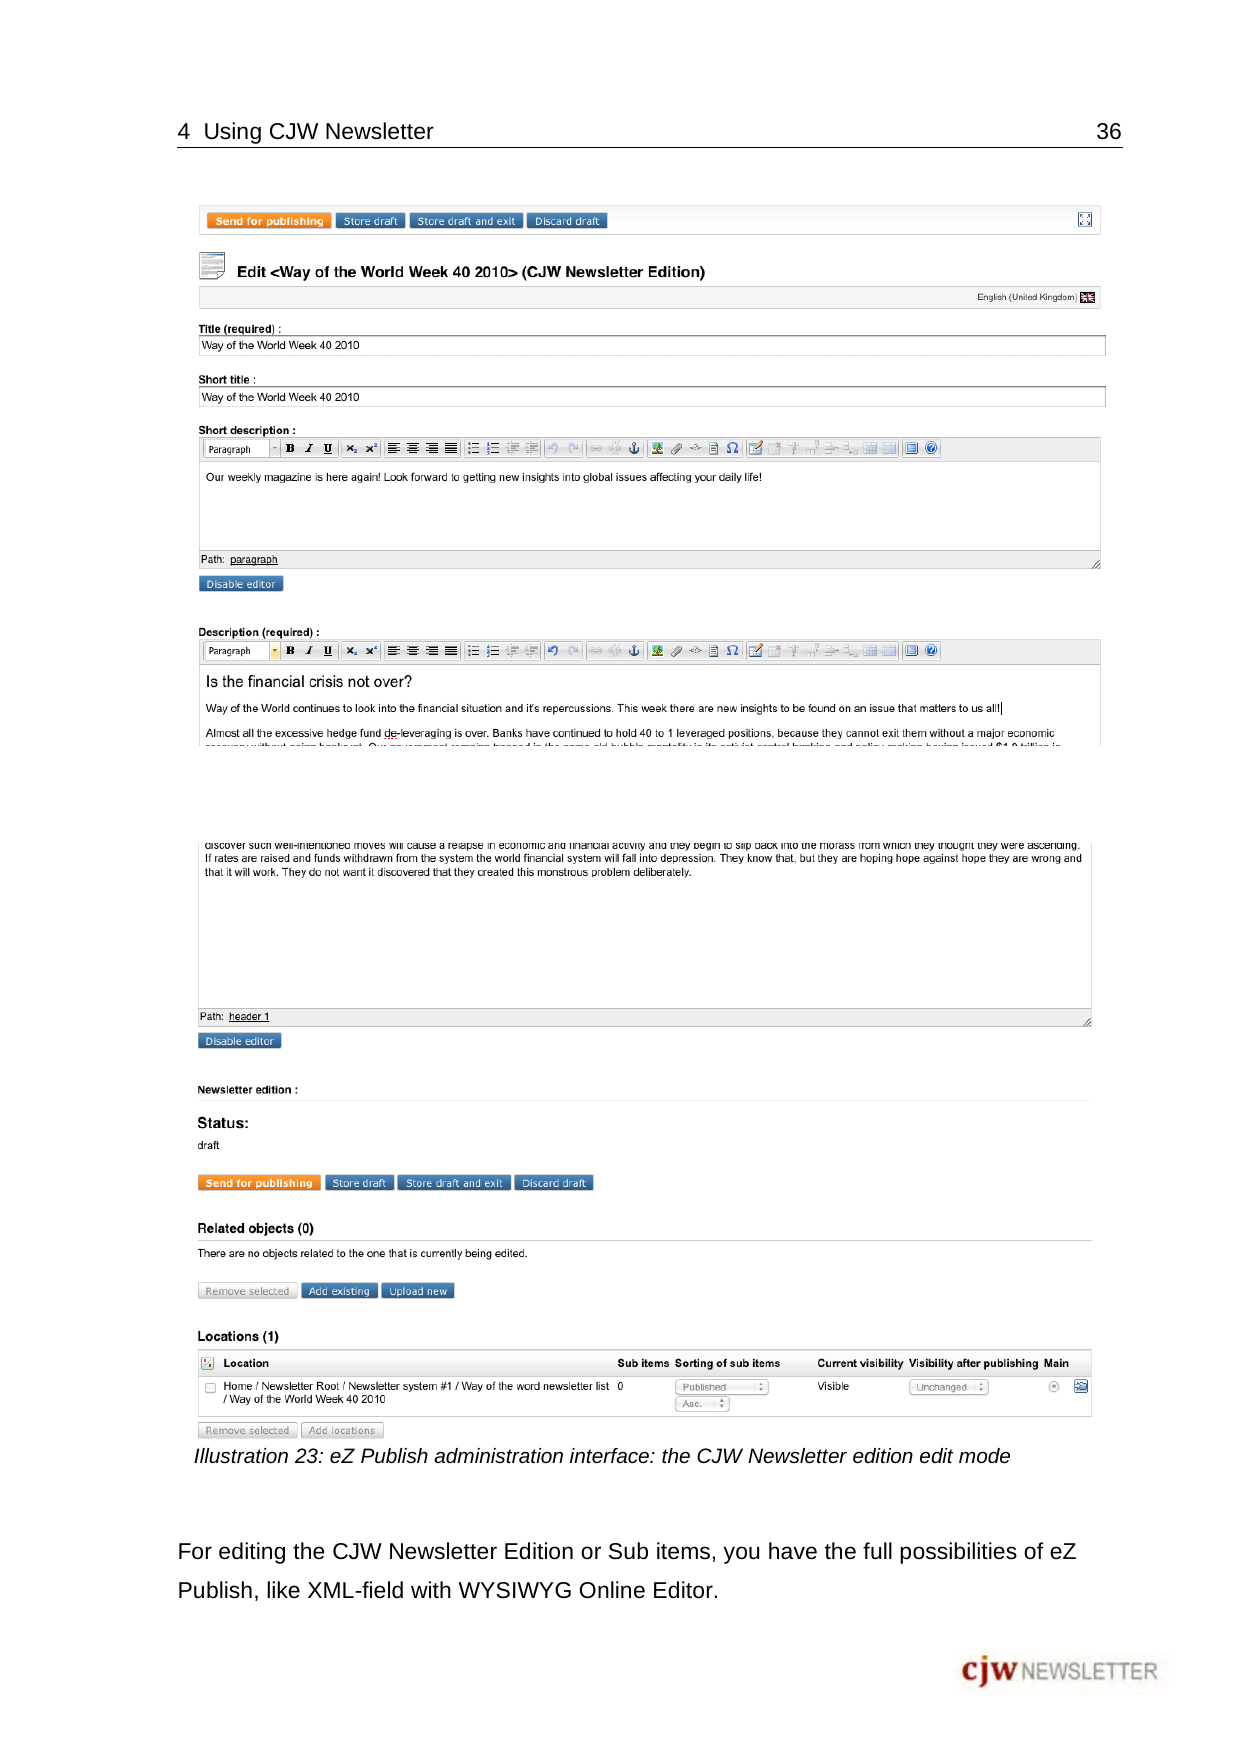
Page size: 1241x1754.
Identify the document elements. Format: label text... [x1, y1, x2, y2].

picture [953, 1650, 1170, 1695]
picture [193, 198, 1107, 746]
picture [193, 843, 1097, 1445]
text For editing the CJW Newsletter Edition or Sub items, you have the full possibilities of eZ Publish, like XML-field with WYSIWYG Online Editor. [177, 1538, 1122, 1604]
text Illustration 23: eZ Publish administration interface: the CJW Newsletter edition edit mode [194, 843, 1106, 1468]
